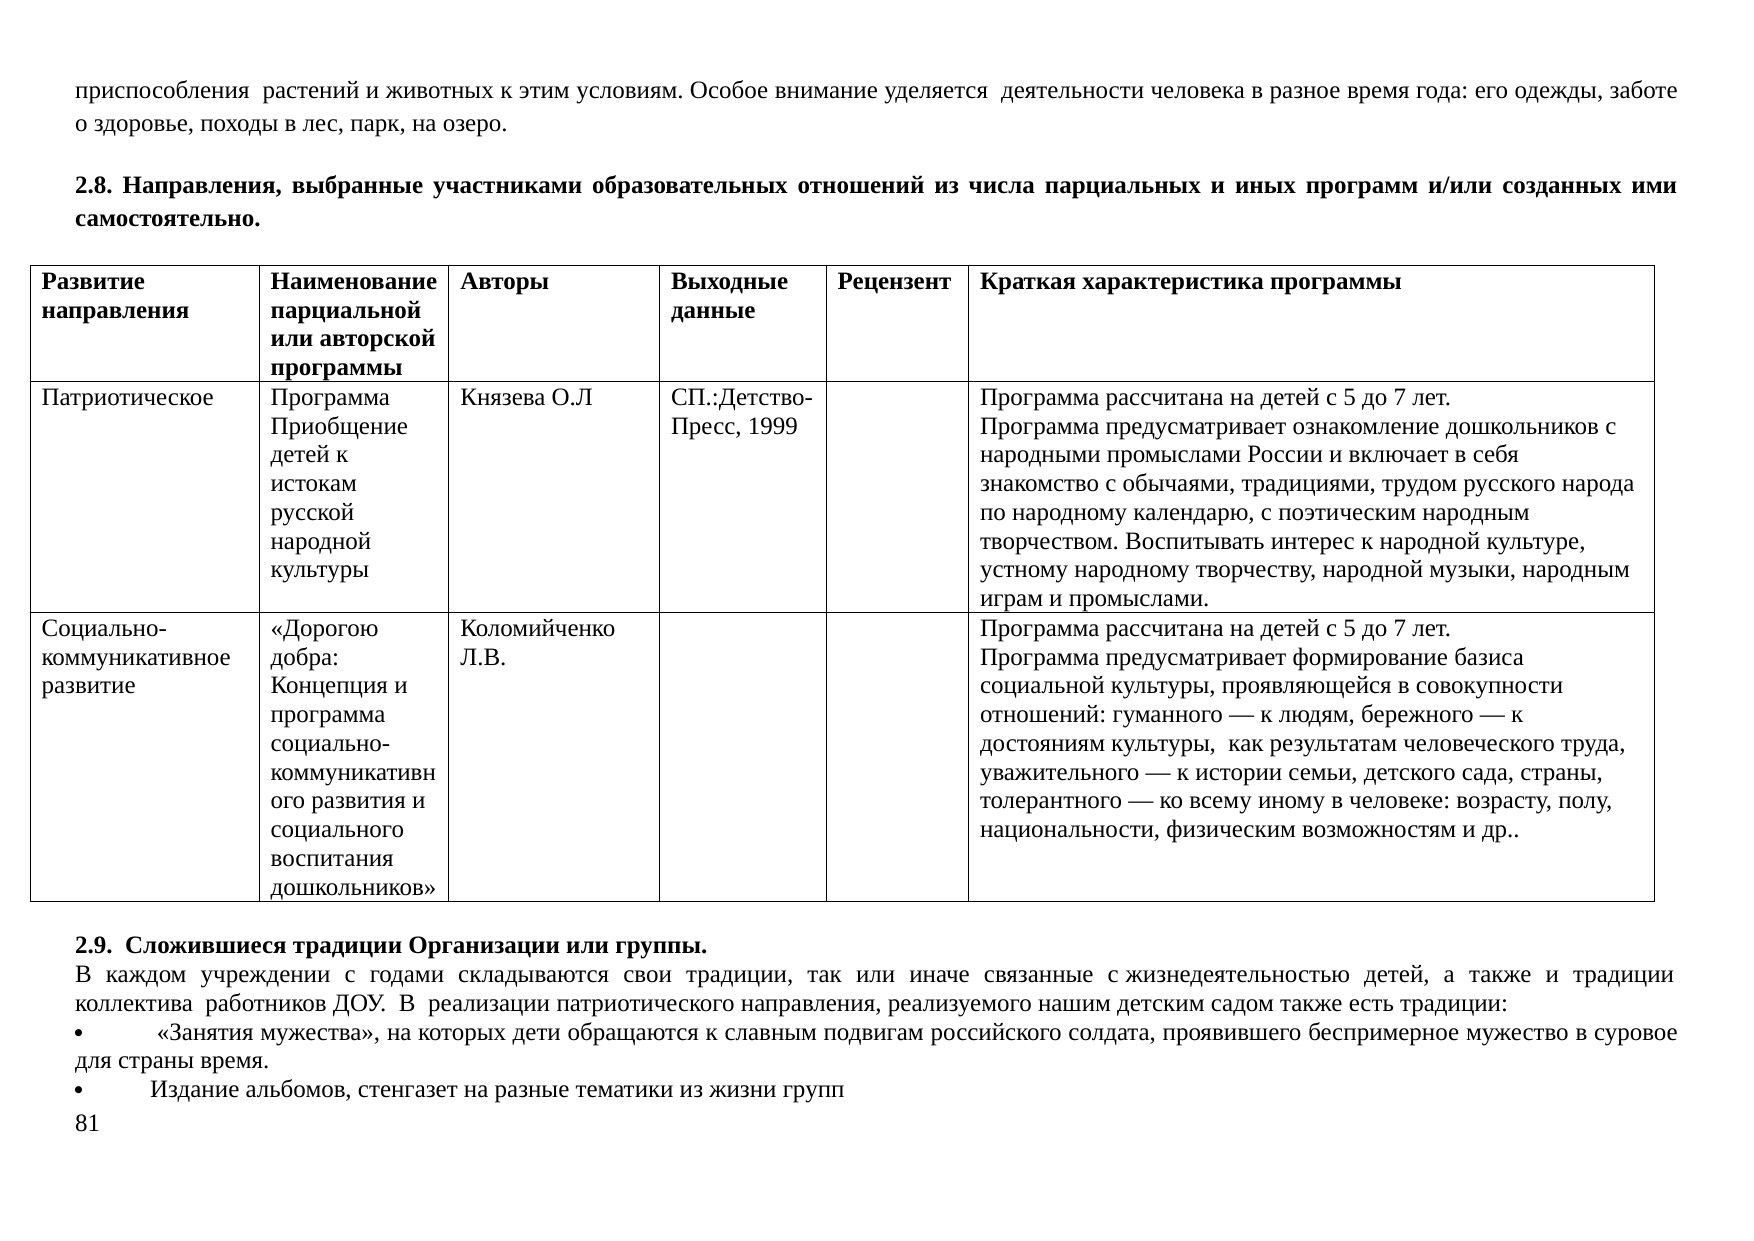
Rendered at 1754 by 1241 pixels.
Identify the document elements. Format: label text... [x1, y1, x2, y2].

table_header Наименование парциальной или авторской программы [260, 266, 448, 381]
table_cell «Дорогою добра: Концепция и программа социально-коммуникативного развития и социального воспитания дошкольников» [260, 613, 448, 901]
list «Занятия мужества», на которых дети обращаются к славным подвигам российского солдата, проявившего беспримерное мужество в суровое для страны время. [75, 1017, 1679, 1074]
table_cell Социально-коммуникативное развитие [31, 613, 259, 901]
table_header Краткая характеристика программы [969, 266, 1654, 381]
table_cell [827, 613, 968, 901]
table_cell Программа рассчитана на детей с 5 до 7 лет. Программа предусматривает ознакомление дошкольников с народными промыслами России и включает в себя знакомство с обычаями, традициями, трудом русского народа по народному календарю, с поэтическим народным творчеством. Воспитывать интерес к народной культуре, устному народному творчеству, народной музыки, народным играм и промыслами. [969, 382, 1654, 612]
list Издание альбомов, стенгазет на разные тематики из жизни групп [75, 1074, 1679, 1103]
table_header Развитие направления [31, 266, 259, 381]
table_cell Патриотическое [31, 382, 259, 612]
text 2.8. Направления, выбранные участниками образовательных отношений из числа парциальных и иных программ и/или созданных ими самостоятельно. [75, 170, 1679, 232]
table_cell Коломийченко Л.В. [449, 613, 659, 901]
table_cell [827, 382, 968, 612]
text приспособления растений и животных к этим условиям. Особое внимание уделяется деятельности человека в разное время года: его одежды, заботе о здоровье, походы в лес, парк, на озеро. [75, 75, 1679, 137]
table_cell Князева О.Л [449, 382, 659, 612]
table_header Выходные данные [660, 266, 826, 381]
text 2.9. Сложившиеся традиции Организации или группы. [75, 930, 1679, 959]
table_cell [660, 613, 826, 901]
table_cell Программа Приобщение детей к истокам русской народной культуры [260, 382, 448, 612]
text В каждом учреждении с годами складываются свои традиции, так или иначе связанные с жизнедеятельностью детей, а также и традиции коллектива работников ДОУ. В реализации патриотического направления, реализуемого нашим детским садом также есть традиции: [75, 959, 1679, 1017]
table_cell Программа рассчитана на детей с 5 до 7 лет. Программа предусматривает формирование базиса социальной культуры, проявляющейся в совокупности отношений: гуманного — к людям, бережного — к достояниям культуры, как результатам человеческого труда, уважительного — к истории семьи, детского сада, страны, толерантного — ко всему иному в человеке: возрасту, полу, национальности, физическим возможностям и др.. [969, 613, 1654, 901]
table_header Рецензент [827, 266, 968, 381]
table_header Авторы [449, 266, 659, 381]
table_cell СП.:Детство-Пресс, 1999 [660, 382, 826, 612]
